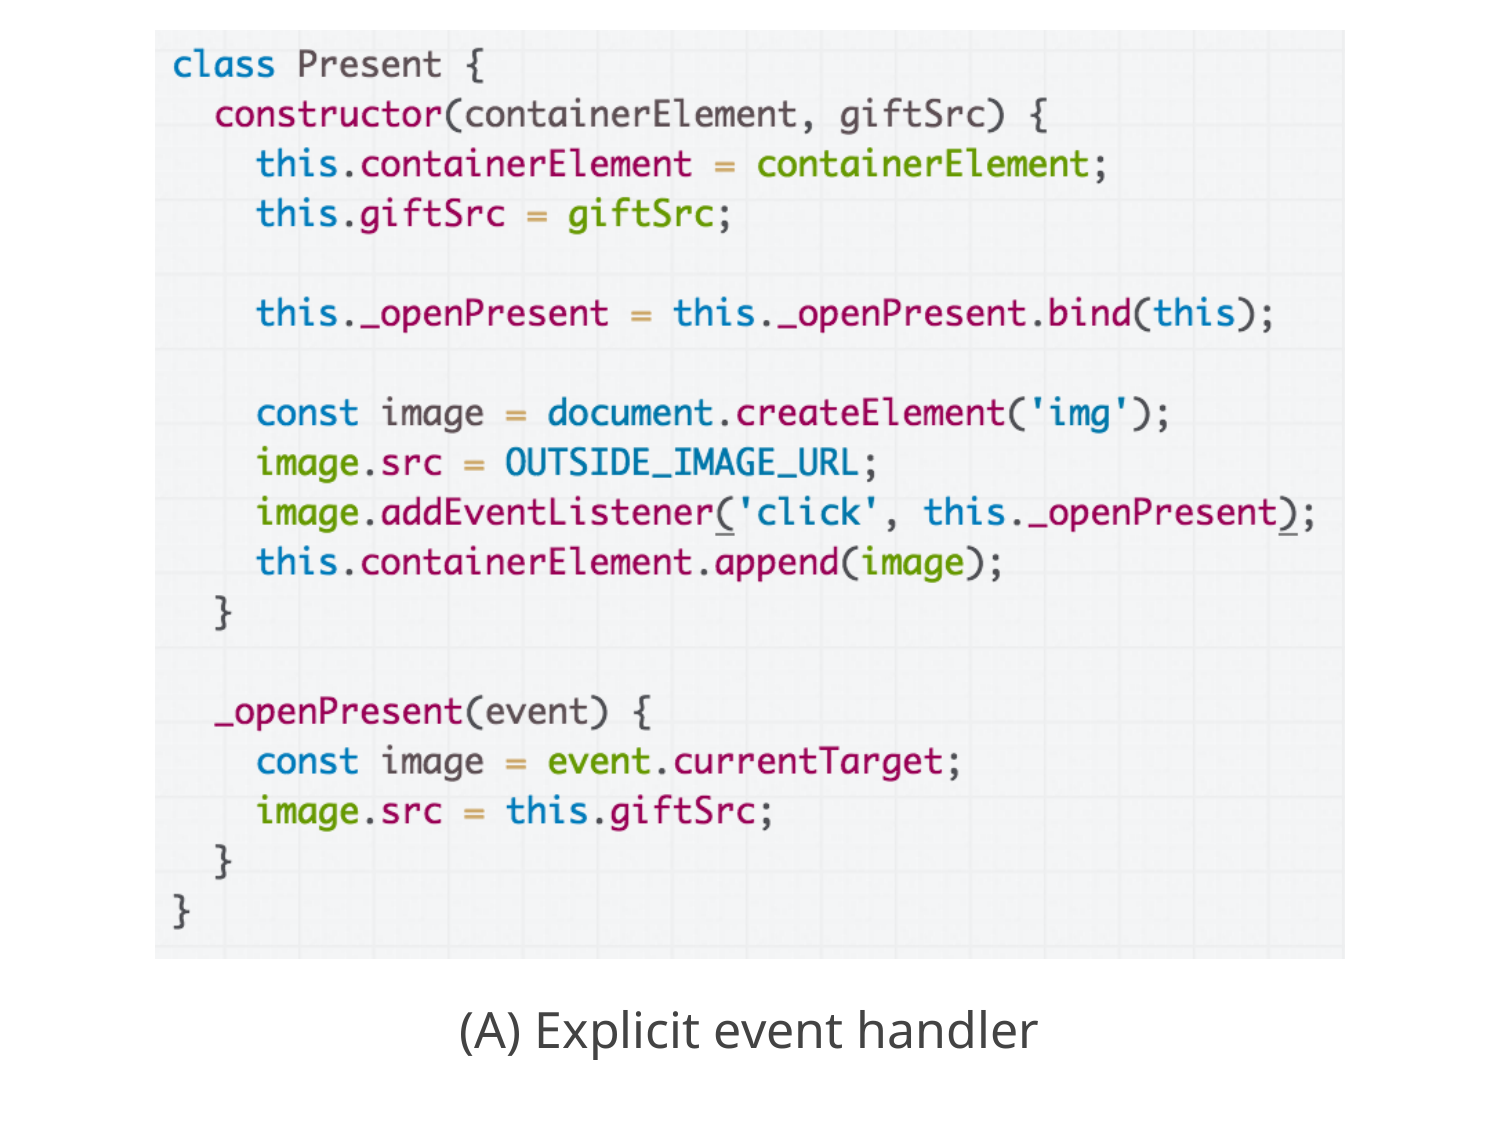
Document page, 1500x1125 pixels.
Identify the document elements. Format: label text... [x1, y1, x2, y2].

picture [155, 30, 1345, 959]
list (A) Explicit event handler [128, 974, 1372, 1083]
